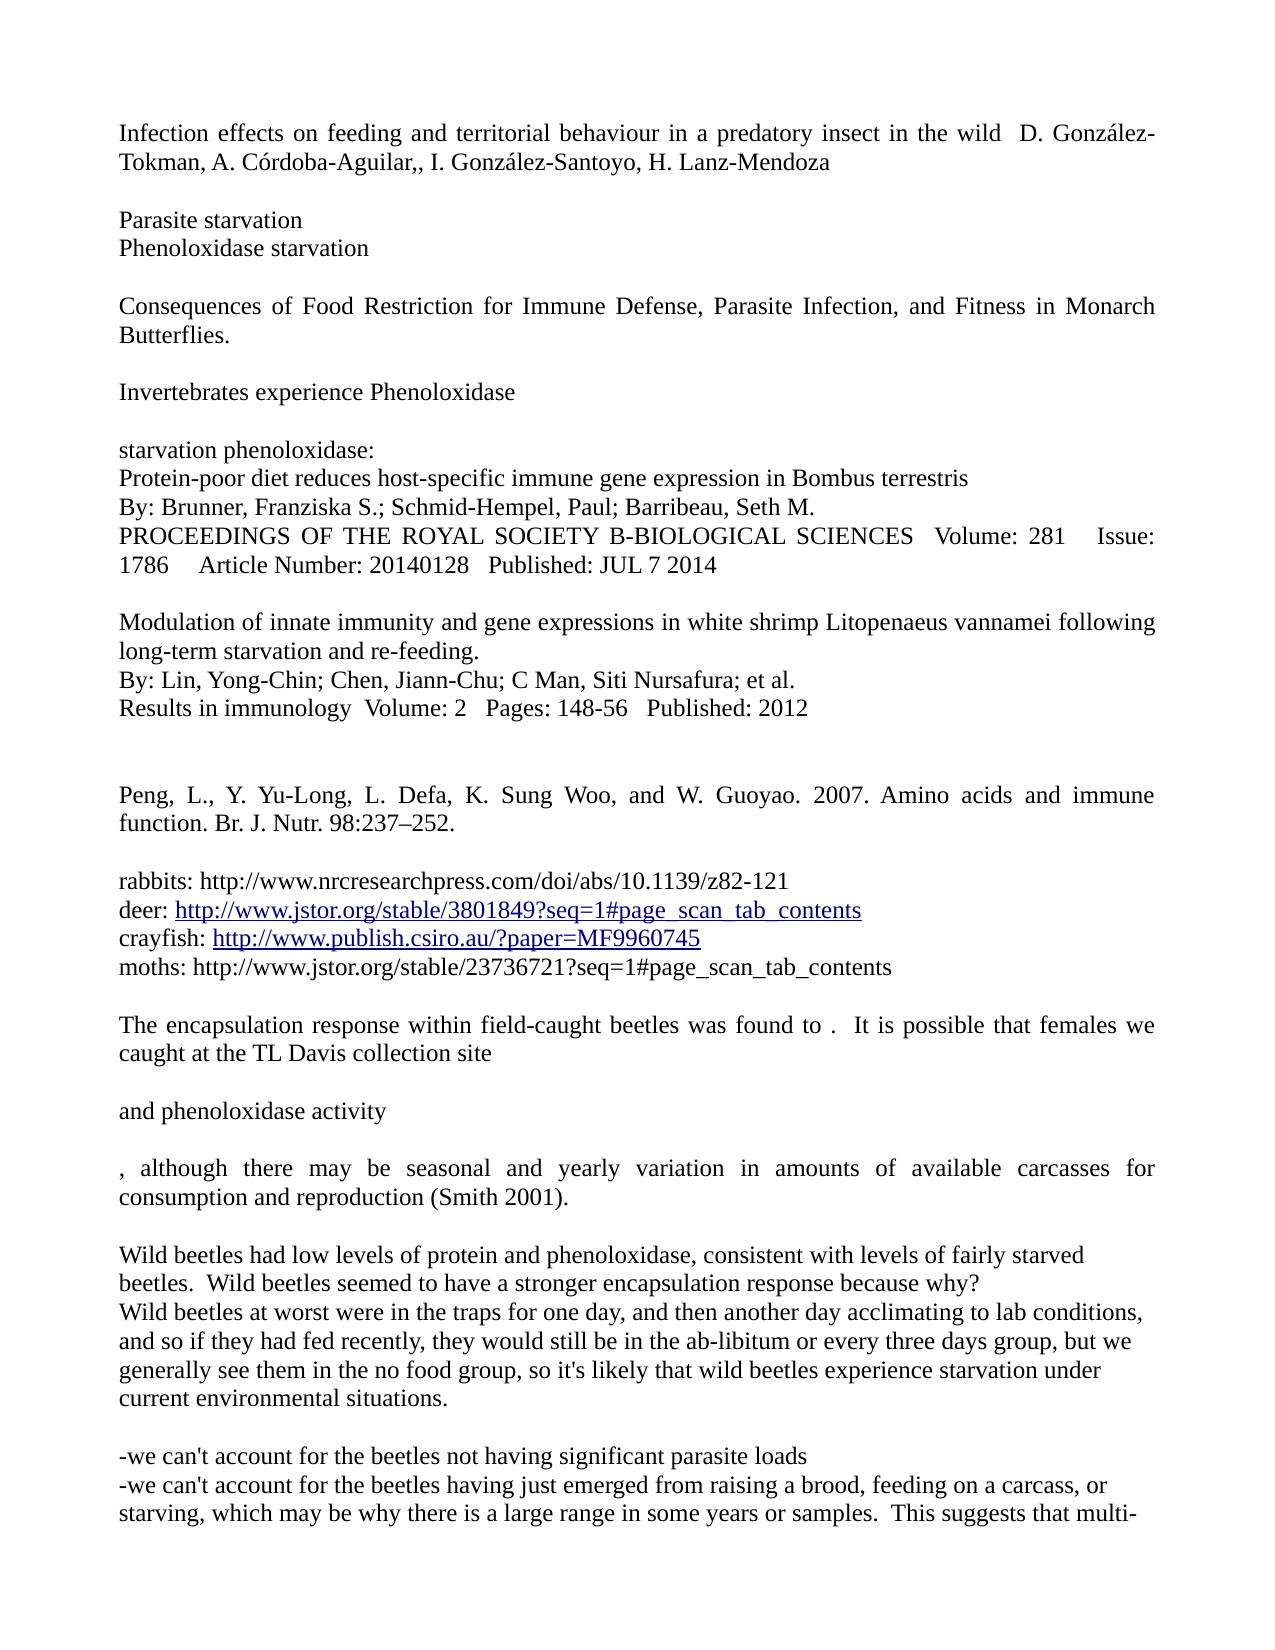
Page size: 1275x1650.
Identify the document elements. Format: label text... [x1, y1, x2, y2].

text By: Brunner, Franziska S.; Schmid-Hempel, Paul; Barribeau, Seth M. [118, 492, 1156, 521]
text crayfish: http://www.publish.csiro.au/?paper=MF9960745 [118, 923, 1156, 952]
text deer: http://www.jstor.org/stable/3801849?seq=1#page_scan_tab_contents [118, 895, 1156, 923]
text -we can't account for the beetles not having significant parasite loads [118, 1441, 1156, 1470]
text Protein-poor diet reduces host-specific immune gene expression in Bombus terrestris [118, 463, 1156, 492]
text Invertebrates experience Phenoloxidase [118, 377, 1156, 406]
text Results in immunology Volume: 2 Pages: 148-56 Published: 2012 [118, 693, 1156, 722]
text rabbits: http://www.nrcresearchpress.com/doi/abs/10.1139/z82-121 [118, 866, 1156, 895]
text Consequences of Food Restriction for Immune Defense, Parasite Infection, and Fitness in Monarch Butterflies. [118, 291, 1156, 348]
text The encapsulation response within field-caught beetles was found to . It is possible that females we caught at the TL Davis collection site [118, 1010, 1156, 1067]
text Modulation of innate immunity and gene expressions in white shrimp Litopenaeus vannamei following long-term starvation and re-feeding. [118, 607, 1156, 665]
text moths: http://www.jstor.org/stable/23736721?seq=1#page_scan_tab_contents [118, 952, 1156, 981]
text Peng, L., Y. Yu-Long, L. Defa, K. Sung Woo, and W. Guoyao. 2007. Amino acids and immune function. Br. J. Nutr. 98:237–252. [118, 780, 1156, 837]
text By: Lin, Yong-Chin; Chen, Jiann-Chu; C Man, Siti Nursafura; et al. [118, 665, 1156, 693]
text Parasite starvation [118, 205, 1156, 233]
text -we can't account for the beetles having just emerged from raising a brood, feeding on a carcass, or starving, which may be why there is a large range in some years or samples. This suggests that multi- [118, 1470, 1156, 1527]
text starvation phenoloxidase: [118, 435, 1156, 463]
text PROCEEDINGS OF THE ROYAL SOCIETY B-BIOLOGICAL SCIENCES Volume: 281 Issue: 1786 Article Number: 20140128 Published: JUL 7 2014 [118, 521, 1156, 578]
text and phenoloxidase activity [118, 1096, 1156, 1125]
text Wild beetles at worst were in the traps for one day, and then another day acclimating to lab conditions, and so if they had fed recently, they would still be in the ab-libitum or every three days group, but we generally see them in the no food group, so it's likely that wild beetles experience starvation under current environmental situations. [118, 1297, 1156, 1412]
text Phenoloxidase starvation [118, 233, 1156, 262]
text Infection effects on feeding and territorial behaviour in a predatory insect in the wild D. González-Tokman, A. Córdoba-Aguilar,, I. González-Santoyo, H. Lanz-Mendoza [118, 118, 1156, 176]
text , although there may be seasonal and yearly variation in amounts of available carcasses for consumption and reproduction (Smith 2001). [118, 1153, 1156, 1211]
text Wild beetles had low levels of protein and phenoloxidase, consistent with levels of fairly starved beetles. Wild beetles seemed to have a stronger encapsulation response because why? [118, 1240, 1156, 1297]
